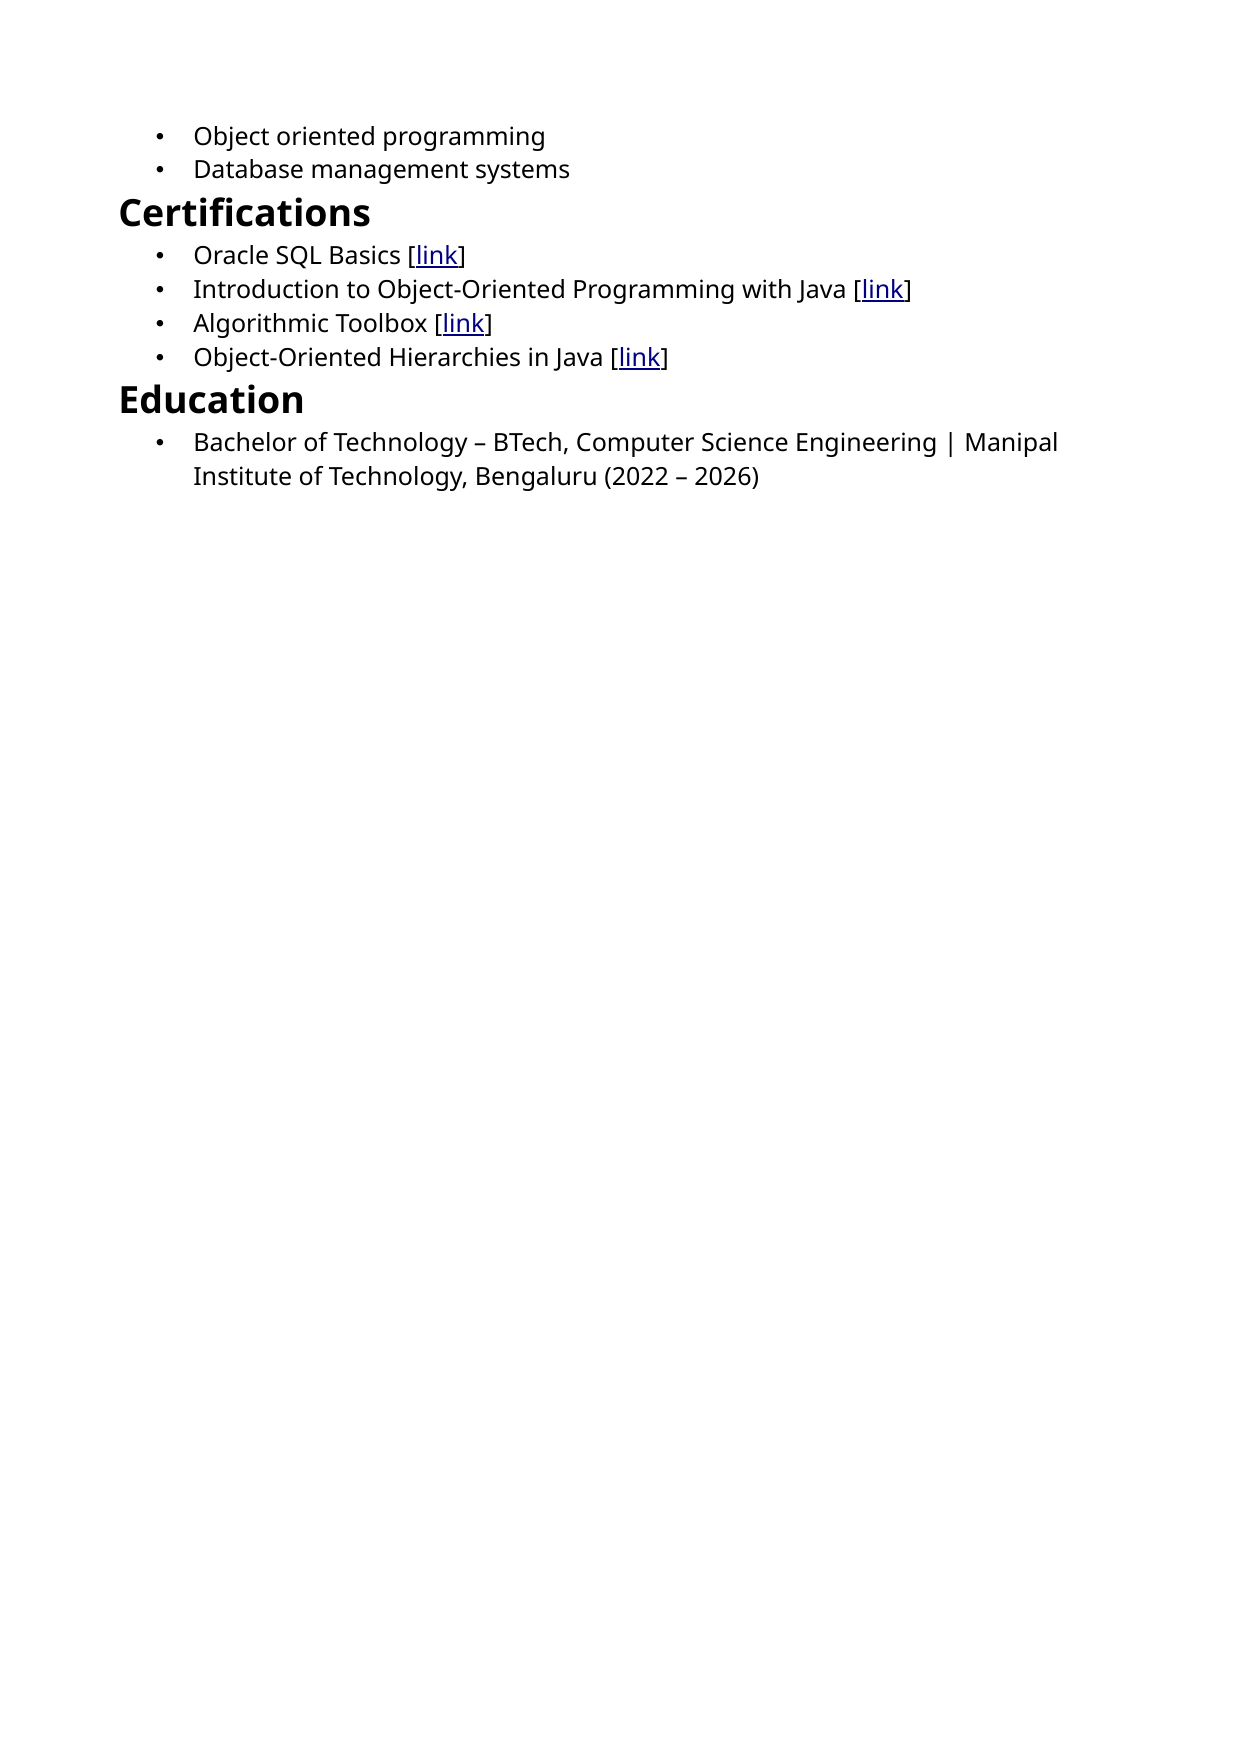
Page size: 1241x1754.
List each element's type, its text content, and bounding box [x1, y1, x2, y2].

list Bachelor of Technology – BTech, Computer Science Engineering | Manipal Institute of Technology, Bengaluru (2022 – 2026) [156, 424, 1122, 493]
list Object oriented programming [156, 118, 1122, 152]
list Algorithmic Toolbox [link] [156, 305, 1122, 339]
list Oracle SQL Basics [link] [156, 237, 1122, 271]
list Database management systems [156, 152, 1122, 186]
text Certifications [118, 186, 1122, 237]
text Education [118, 373, 1122, 424]
list Introduction to Object-Oriented Programming with Java [link] [156, 271, 1122, 305]
list Object-Oriented Hierarchies in Java [link] [156, 339, 1122, 373]
